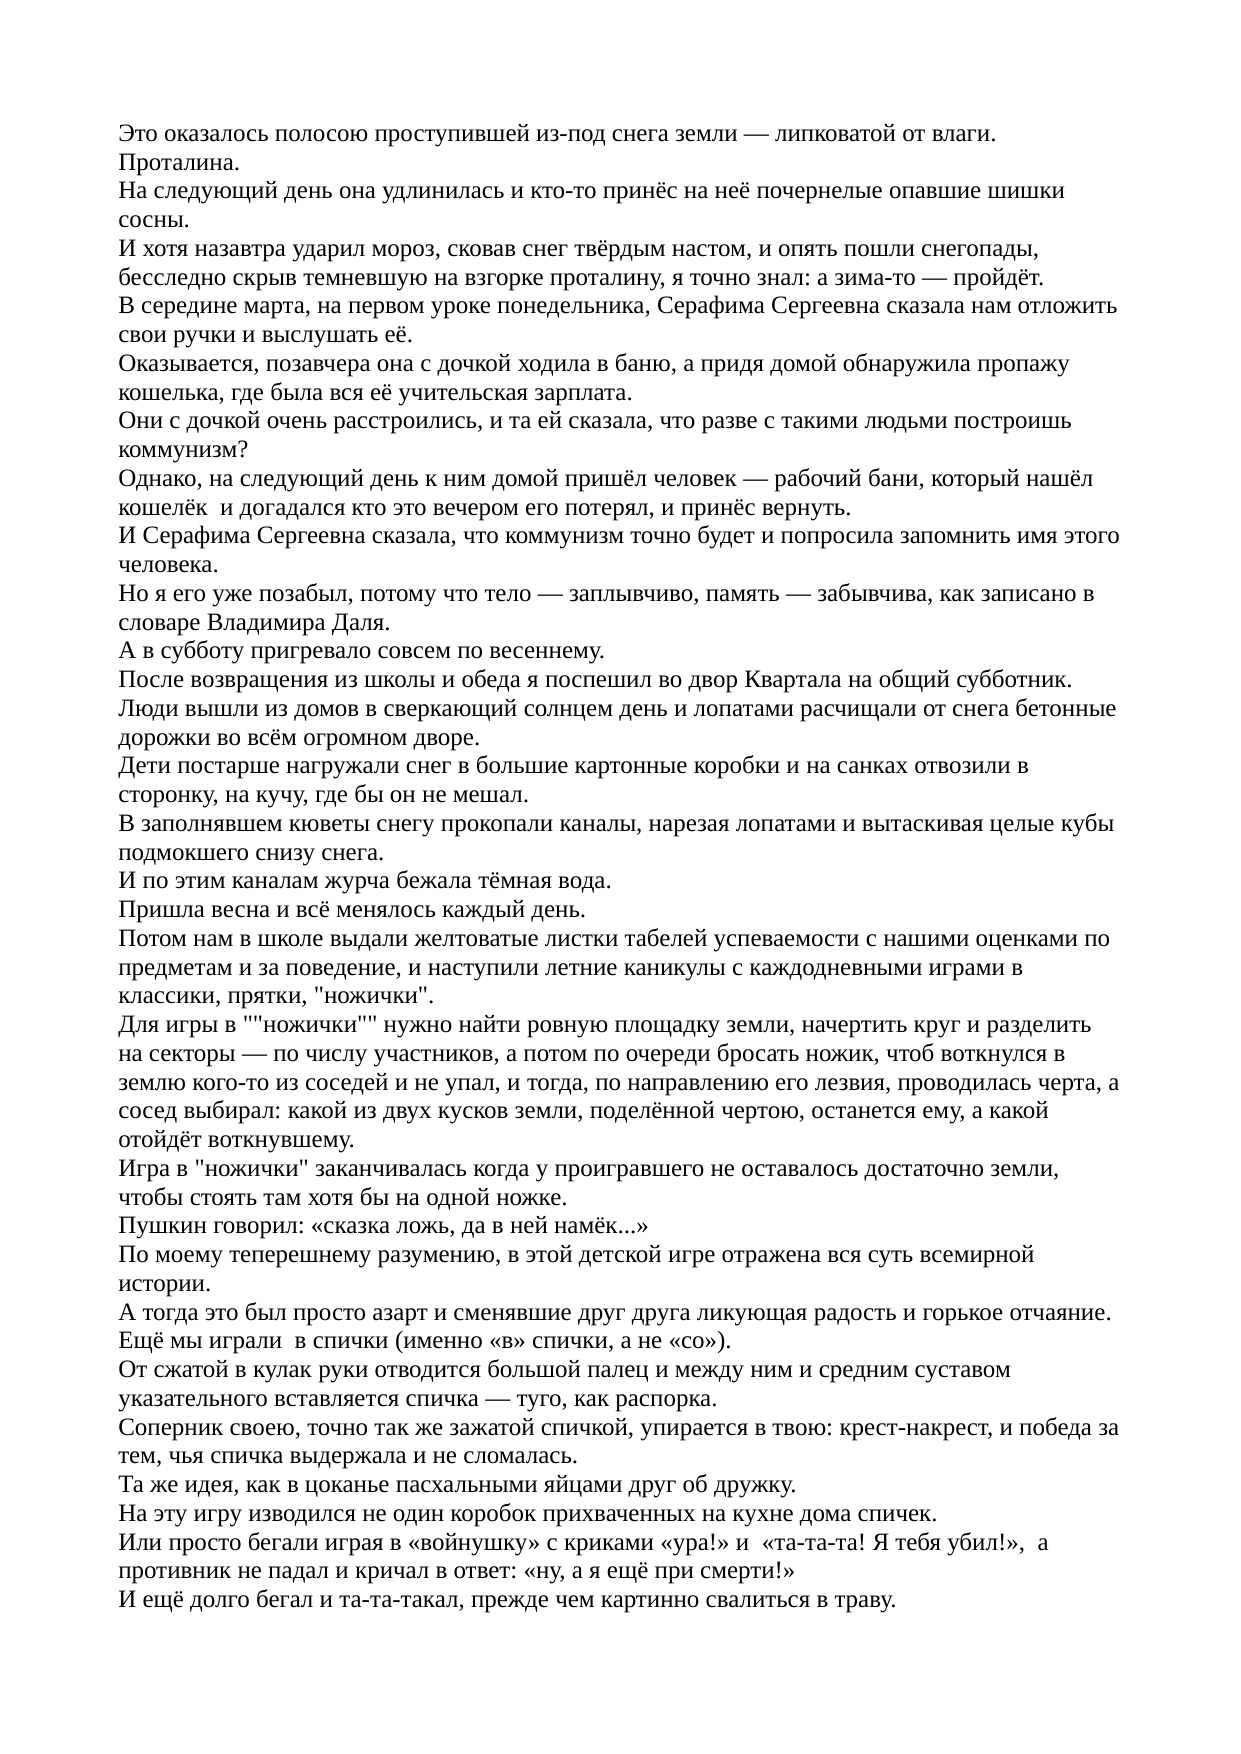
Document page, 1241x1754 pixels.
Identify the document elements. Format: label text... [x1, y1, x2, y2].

text По моему теперешнему разумению, в этой детской игре отражена вся суть всемирной истории. [118, 1239, 1122, 1297]
text Потом нам в школе выдали желтоватые листки табелей успеваемости с нашими оценками по предметам и за поведение, и наступили летние каникулы с каждодневными играми в классики, прятки, "ножички". [118, 923, 1122, 1009]
text Пушкин говорил: «сказка ложь, да в ней намёк...» [118, 1211, 1122, 1239]
text И ещё долго бегал и та-та-такал, прежде чем картинно свалиться в траву. [118, 1584, 1122, 1613]
text Для игры в ""ножички"" нужно найти ровную площадку земли, начертить круг и разделить на секторы — по числу участников, а потом по очереди бросать ножик, чтоб воткнулся в землю кого-то из соседей и не упал, и тогда, по направлению его лезвия, проводилась черта, а сосед выбирал: какой из двух кусков земли, поделённой чертою, останется ему, а какой отойдёт воткнувшему. [118, 1009, 1122, 1153]
text Однако, на следующий день к ним домой пришёл человек — рабочий бани, который нашёл кошелёк и догадался кто это вечером его потерял, и принёс вернуть. [118, 463, 1122, 521]
text Дети постарше нагружали снег в большие картонные коробки и на санках отвозили в сторонку, на кучу, где бы он не мешал. [118, 751, 1122, 808]
text Пришла весна и всё менялось каждый день. [118, 894, 1122, 923]
text Они с дочкой очень расстроились, и та ей сказала, что разве с такими людьми построишь коммунизм? [118, 406, 1122, 463]
text И Серафима Сергеевна сказала, что коммунизм точно будет и попросила запомнить имя этого человека. [118, 521, 1122, 578]
text И хотя назавтра ударил мороз, сковав снег твёрдым настом, и опять пошли снегопады, бесследно скрыв темневшую на взгорке проталину, я точно знал: а зима-то — пройдёт. [118, 233, 1122, 291]
text Оказывается, позавчера она с дочкой ходила в баню, а придя домой обнаружила пропажу кошелька, где была вся её учительская зарплата. [118, 348, 1122, 406]
text На эту игру изводился не один коробок прихваченных на кухне дома спичек. [118, 1498, 1122, 1527]
text На следующий день она удлинилась и кто-то принёс на неё почернелые опавшие шишки сосны. [118, 176, 1122, 233]
text Соперник своею, точно так же зажатой спичкой, упирается в твою: крест-накрест, и победа за тем, чья спичка выдержала и не сломалась. [118, 1412, 1122, 1469]
text Но я его уже позабыл, потому что тело — заплывчиво, память — забывчива, как записано в словаре Владимира Даля. [118, 578, 1122, 636]
text Ещё мы играли в спички (именно «в» спички, а не «со»). [118, 1326, 1122, 1354]
text Это оказалось полосою проступившей из-под снега земли — липковатой от влаги. Проталина. [118, 118, 1122, 176]
text Та же идея, как в цоканье пасхальными яйцами друг об дружку. [118, 1469, 1122, 1498]
text А в субботу пригревало совсем по весеннему. [118, 636, 1122, 664]
text А тогда это был просто азарт и сменявшие друг друга ликующая радость и горькое отчаяние. [118, 1297, 1122, 1326]
text И по этим каналам журча бежала тёмная вода. [118, 866, 1122, 894]
text В заполнявшем кюветы снегу прокопали каналы, нарезая лопатами и вытаскивая целые кубы подмокшего снизу снега. [118, 808, 1122, 866]
text От сжатой в кулак руки отводится большой палец и между ним и средним суставом указательного вставляется спичка — туго, как распорка. [118, 1354, 1122, 1412]
text Люди вышли из домов в сверкающий солнцем день и лопатами расчищали от снега бетонные дорожки во всём огромном дворе. [118, 693, 1122, 751]
text Или просто бегали играя в «войнушку» с криками «ура!» и «та-та-та! Я тебя убил!», а противник не падал и кричал в ответ: «ну, а я ещё при смерти!» [118, 1527, 1122, 1584]
text В середине марта, на первом уроке понедельника, Серафима Сергеевна сказала нам отложить свои ручки и выслушать её. [118, 291, 1122, 348]
text После возвращения из школы и обеда я поспешил во двор Квартала на общий субботник. [118, 664, 1122, 693]
text Игра в "ножички" заканчивалась когда у проигравшего не оставалось достаточно земли, чтобы стоять там хотя бы на одной ножке. [118, 1153, 1122, 1211]
